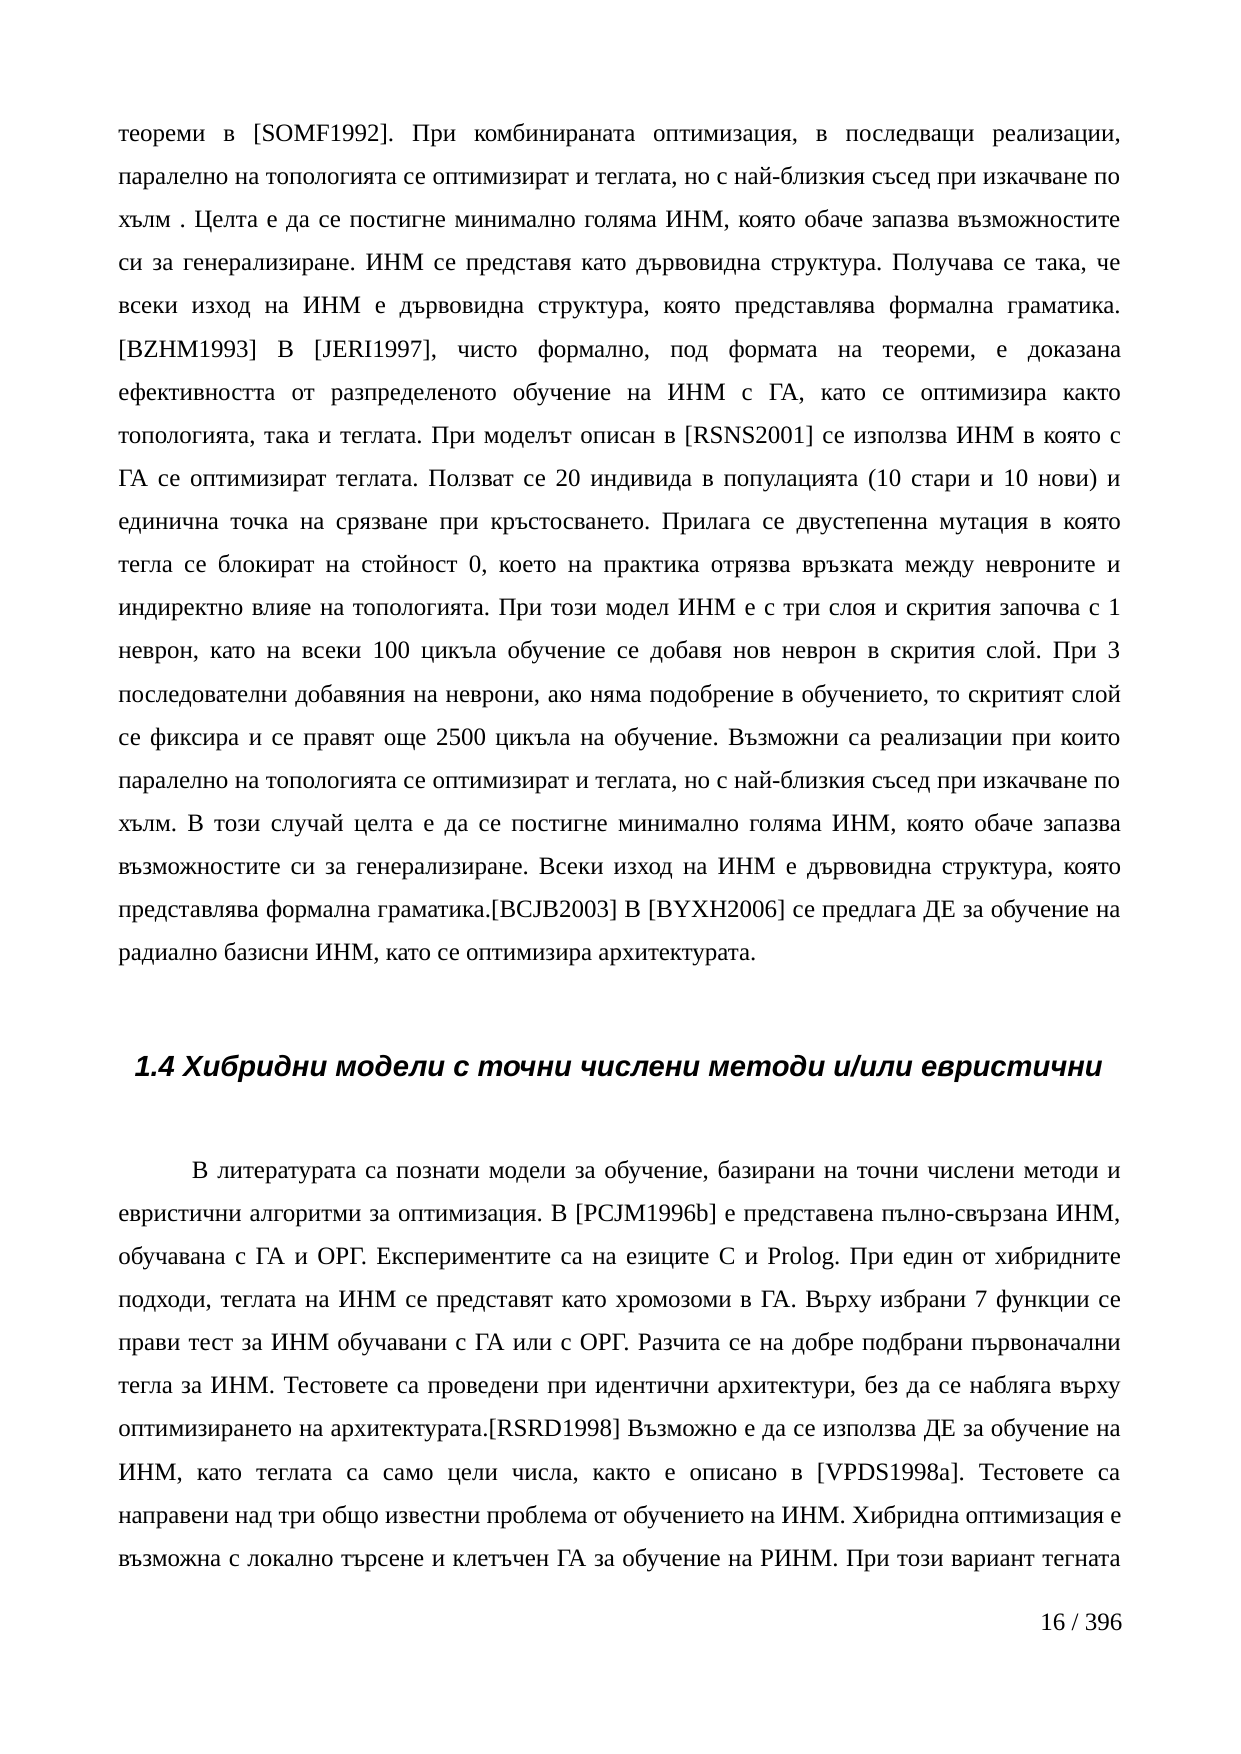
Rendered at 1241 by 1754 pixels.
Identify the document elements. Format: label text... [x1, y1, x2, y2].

text теореми в [SOMF1992]. При комбинираната оптимизация, в последващи реализации, паралелно на топологията се оптимизират и теглата, но с най-близкия съсед при изкачване по хълм . Целта е да се постигне минимално голяма ИНМ, която обаче запазва възможностите си за генерализиране. ИНМ се представя като дървовидна структура. Получава се така, че всеки изход на ИНМ е дървовидна структура, която представлява формална граматика.[BZHM1993] В [JERI1997], чисто формално, под формата на теореми, е доказана ефективността от разпределеното обучение на ИНМ с ГА, като се оптимизира както топологията, така и теглата. При моделът описан в [RSNS2001] се използва ИНМ в която с ГА се оптимизират теглата. Ползват се 20 индивида в популацията (10 стари и 10 нови) и единична точка на срязване при кръстосването. Прилага се двустепенна мутация в която тегла се блокират на стойност 0, което на практика отрязва връзката между невроните и индиректно влияе на топологията. При този модел ИНМ е с три слоя и скрития започва с 1 неврон, като на всеки 100 цикъла обучение се добавя нов неврон в скрития слой. При 3 последователни добавяния на неврони, ако няма подобрение в обучението, то скритият слой се фиксира и се правят още 2500 цикъла на обучение. Възможни са реализации при които паралелно на топологията се оптимизират и теглата, но с най-близкия съсед при изкачване по хълм. В този случай целта е да се постигне минимално голяма ИНМ, която обаче запазва възможностите си за генерализиране. Всеки изход на ИНМ е дървовидна структура, която представлява формална граматика.[BCJB2003] В [BYXH2006] се предлага ДЕ за обучение на радиално базисни ИНМ, като се оптимизира архитектурата. [118, 118, 1122, 966]
text В литературата са познати модели за обучение, базирани на точни числени методи и евристични алгоритми за оптимизация. В [PCJM1996b] е представена пълно-свързана ИНМ, обучавана с ГА и ОРГ. Експериментите са на езиците С и Prolog. При един от хибридните подходи, теглата на ИНМ се представят като хромозоми в ГА. Върху избрани 7 функции се прави тест за ИНМ обучавани с ГА или с ОРГ. Разчита се на добре подбрани първоначални тегла за ИНМ. Тестовете са проведени при идентични архитектури, без да се набляга върху оптимизирането на архитектурата.[RSRD1998] Възможно е да се използва ДЕ за обучение на ИНМ, като теглата са само цели числа, както е описано в [VPDS1998a]. Тестовете са направени над три общо известни проблема от обучението на ИНМ. Хибридна оптимизация е възможна с локално търсене и клетъчен ГА за обучение на РИНМ. При този вариант тегната [118, 1155, 1122, 1572]
subtitle 1.4 Хибридни модели с точни числени методи и/или евристични [118, 1049, 1122, 1082]
